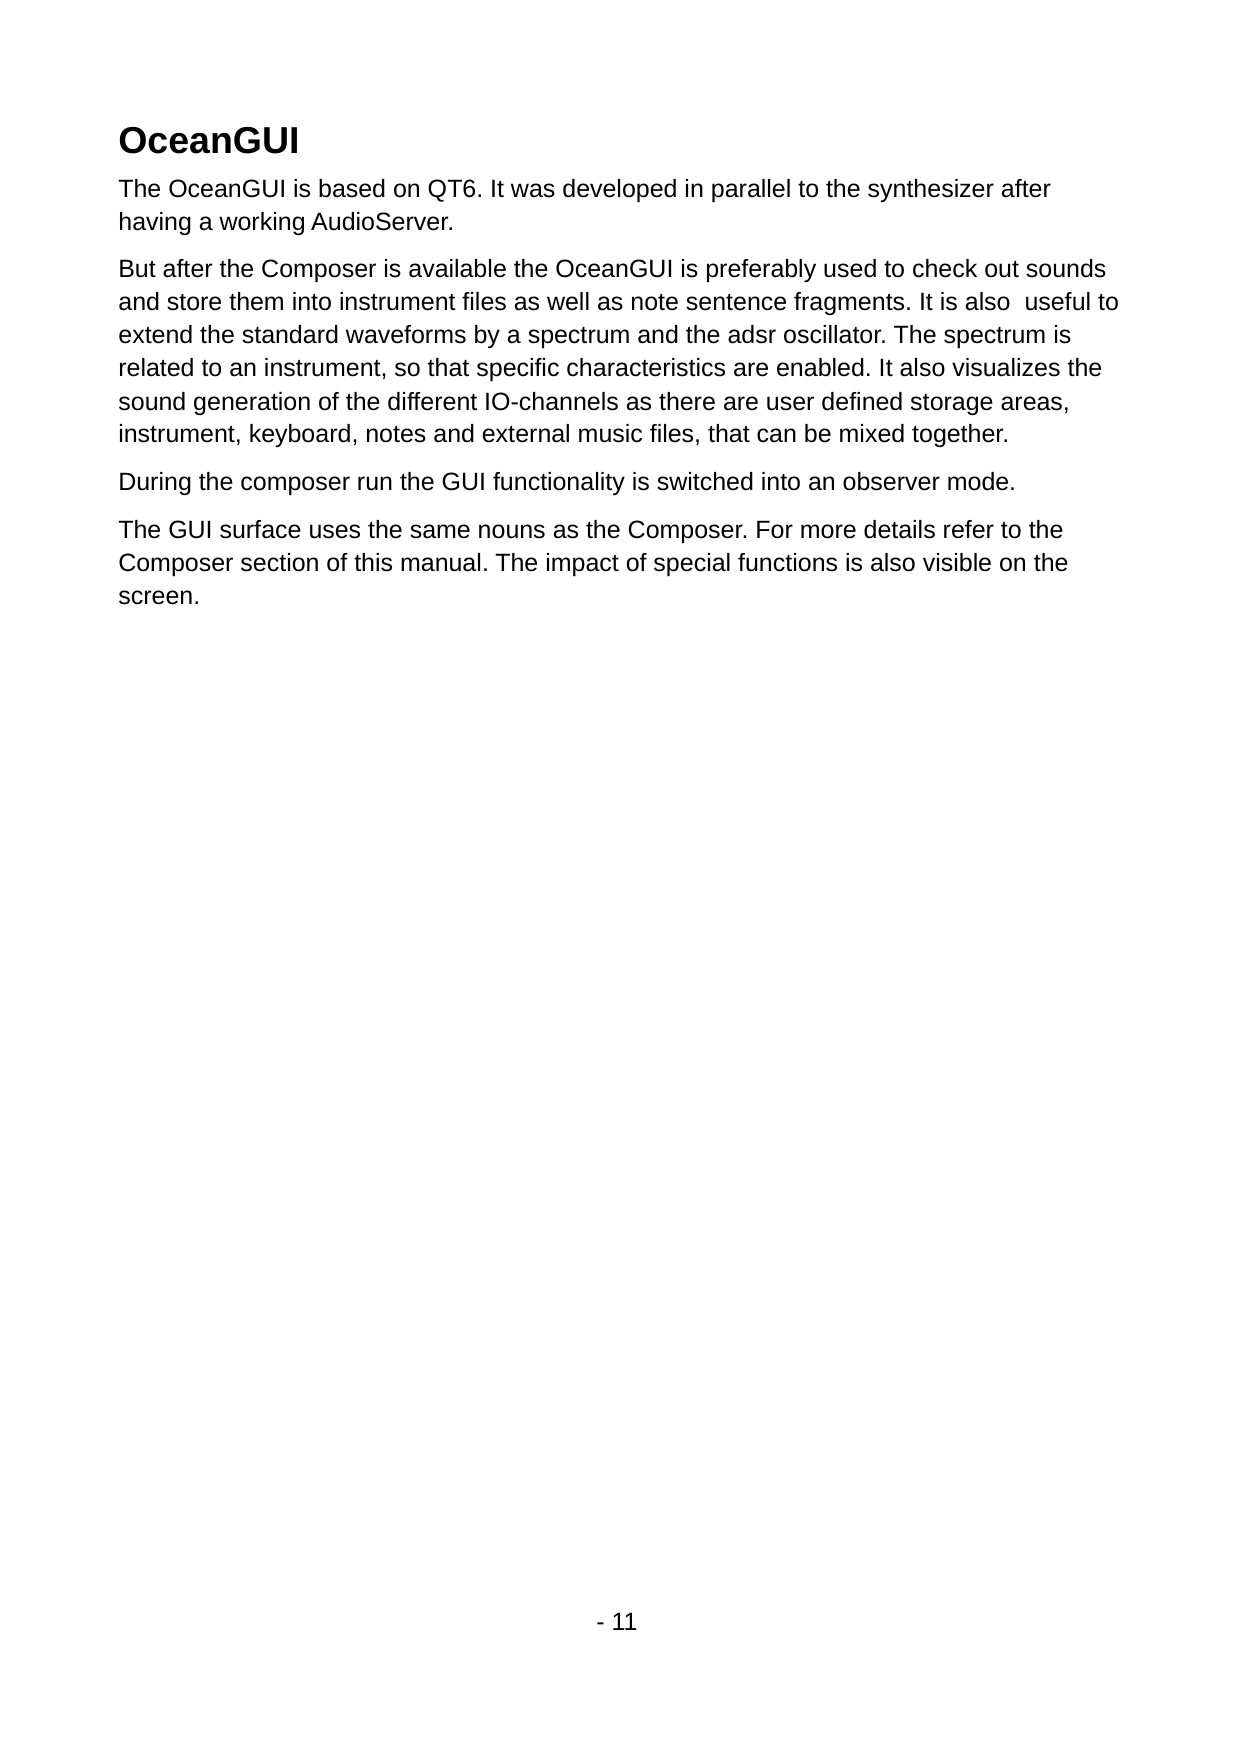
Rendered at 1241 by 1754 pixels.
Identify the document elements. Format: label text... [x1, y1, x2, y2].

text But after the Composer is available the OceanGUI is preferably used to check out sounds and store them into instrument files as well as note sentence fragments. It is also useful to extend the standard waveforms by a spectrum and the adsr oscillator. The spectrum is related to an instrument, so that specific characteristics are enabled. It also visualizes the sound generation of the different IO-channels as there are user defined storage areas, instrument, keyboard, notes and external music files, that can be mixed together. [118, 254, 1122, 448]
subtitle OceanGUI [118, 118, 1122, 161]
text During the composer run the GUI functionality is switched into an observer mode. [118, 467, 1122, 496]
text The GUI surface uses the same nouns as the Composer. For more details refer to the Composer section of this manual. The impact of special functions is also visible on the screen. [118, 515, 1122, 609]
text The OceanGUI is based on QT6. It was developed in parallel to the synthesizer after having a working AudioServer. [118, 174, 1122, 236]
